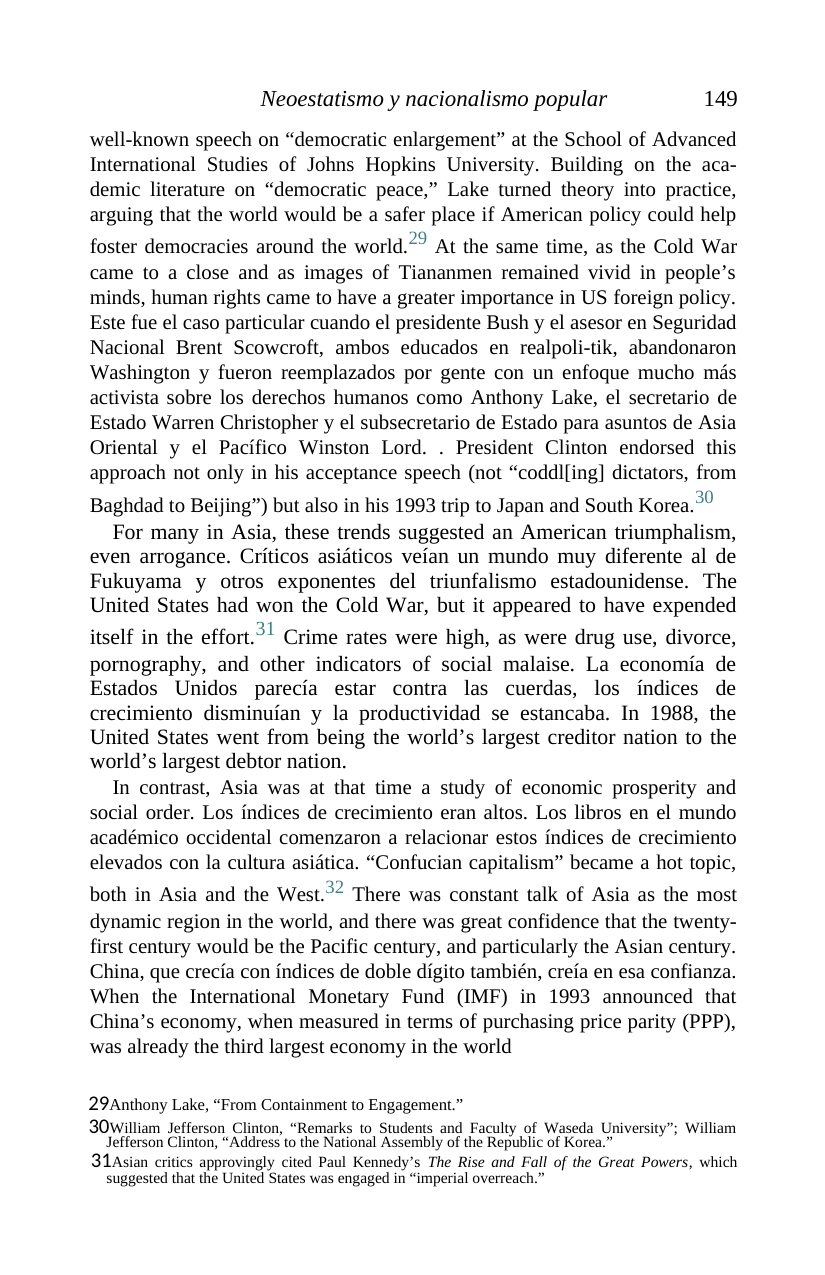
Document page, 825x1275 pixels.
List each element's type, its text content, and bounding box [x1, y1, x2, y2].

list Asian critics approvingly cited Paul Kennedy’s The Rise and Fall of the Great Powers, which suggested that the United States was engaged in “imperial overreach.” [91, 1151, 737, 1187]
list William Jefferson Clinton, “Remarks to Students and Faculty of Waseda University”; William Jefferson Clinton, “Address to the National Assembly of the Republic of Korea.” [88, 1118, 737, 1151]
text In contrast, Asia was at that time a study of economic prosperity and social order. Los índices de crecimiento eran altos. Los libros en el mundo académico occidental comenzaron a relacionar estos índices de crecimiento elevados con la cultura asiática. “Confucian capitalism” became a hot topic, both in Asia and the West.32 There was constant talk of Asia as the most dynamic region in the world, and there was great confidence that the twenty-first century would be the Pacific century, and particularly the Asian century. China, que crecía con índices de doble dígito también, creía en esa confianza. When the International Monetary Fund (IMF) in 1993 announced that China’s economy, when measured in terms of purchasing price parity (PPP), was already the third largest economy in the world [89, 775, 737, 1058]
table_header Neoestatismo y nacionalismo popular [260, 84, 635, 111]
list Anthony Lake, “From Containment to Engagement.” [88, 1090, 737, 1116]
text For many in Asia, these trends suggested an American triumphalism, even arrogance. Críticos asiáticos veían un mundo muy diferente al de Fukuyama y otros exponentes del triunfalismo estadounidense. The United States had won the Cold War, but it appeared to have expended itself in the effort.31 Crime rates were high, as were drug use, divorce, pornography, and other indicators of social malaise. La economía de Estados Unidos parecía estar contra las cuerdas, los índices de crecimiento disminuían y la productividad se estancaba. In 1988, the United States went from being the world’s largest creditor nation to the world’s largest debtor nation. [89, 520, 737, 774]
text well-known speech on “democratic enlargement” at the School of Advanced International Studies of Johns Hopkins University. Building on the aca-demic literature on “democratic peace,” Lake turned theory into practice, arguing that the world would be a safer place if American policy could help foster democracies around the world.29 At the same time, as the Cold War came to a close and as images of Tiananmen remained vivid in people’s minds, human rights came to have a greater importance in US foreign policy. Este fue el caso particular cuando el presidente Bush y el asesor en Seguridad Nacional Brent Scowcroft, ambos educados en realpoli-tik, abandonaron Washington y fueron reemplazados por gente con un enfoque mucho más activista sobre los derechos humanos como Anthony Lake, el secretario de Estado Warren Christopher y el subsecretario de Estado para asuntos de Asia Oriental y el Pacífico Winston Lord. . President Clinton endorsed this approach not only in his acceptance speech (not “coddl[ing] dictators, from Baghdad to Beijing”) but also in his 1993 trip to Japan and South Korea.30 [89, 127, 737, 518]
table_header 149 [635, 84, 737, 111]
